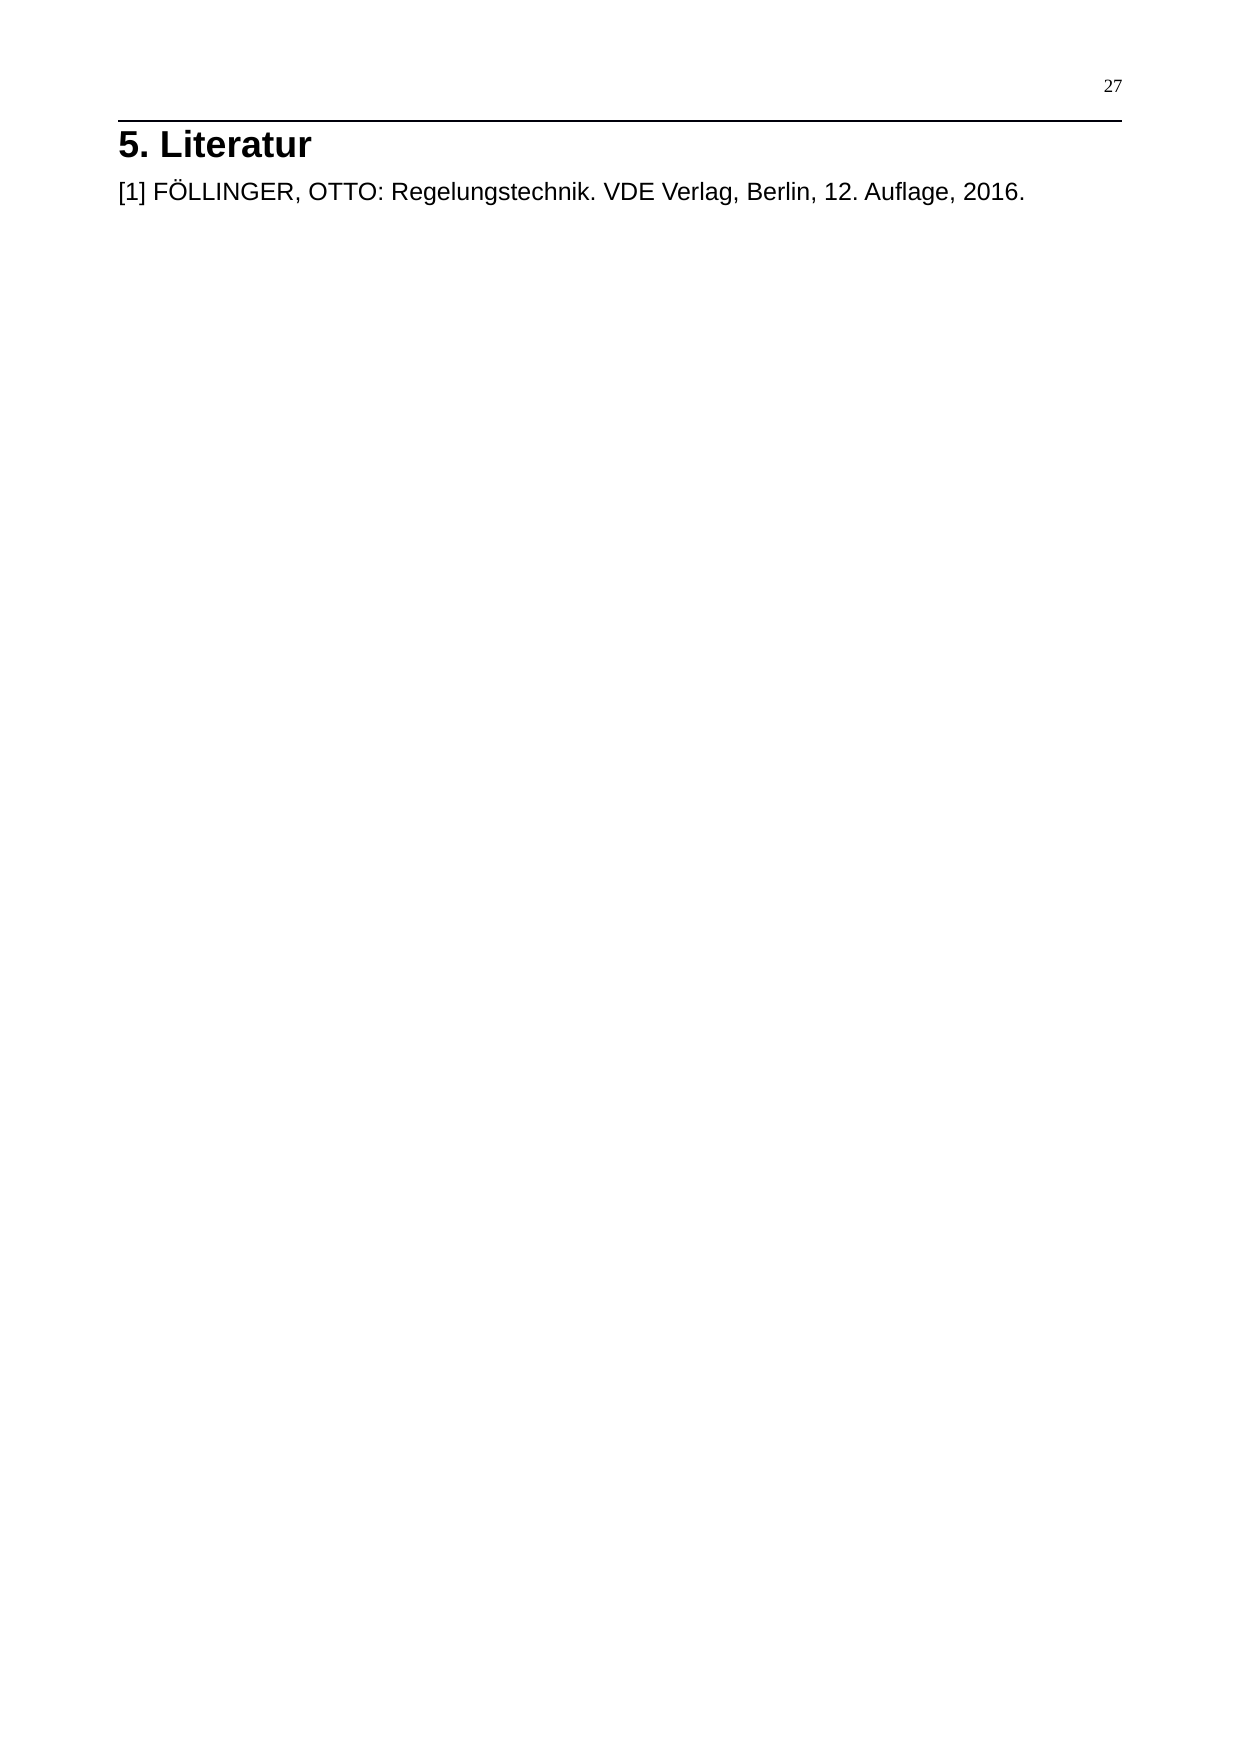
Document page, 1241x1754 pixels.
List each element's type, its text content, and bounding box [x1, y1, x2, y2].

title 5. Literatur [118, 122, 1122, 165]
text [1] FÖLLINGER, OTTO: Regelungstechnik. VDE Verlag, Berlin, 12. Auflage, 2016. [118, 177, 1122, 206]
